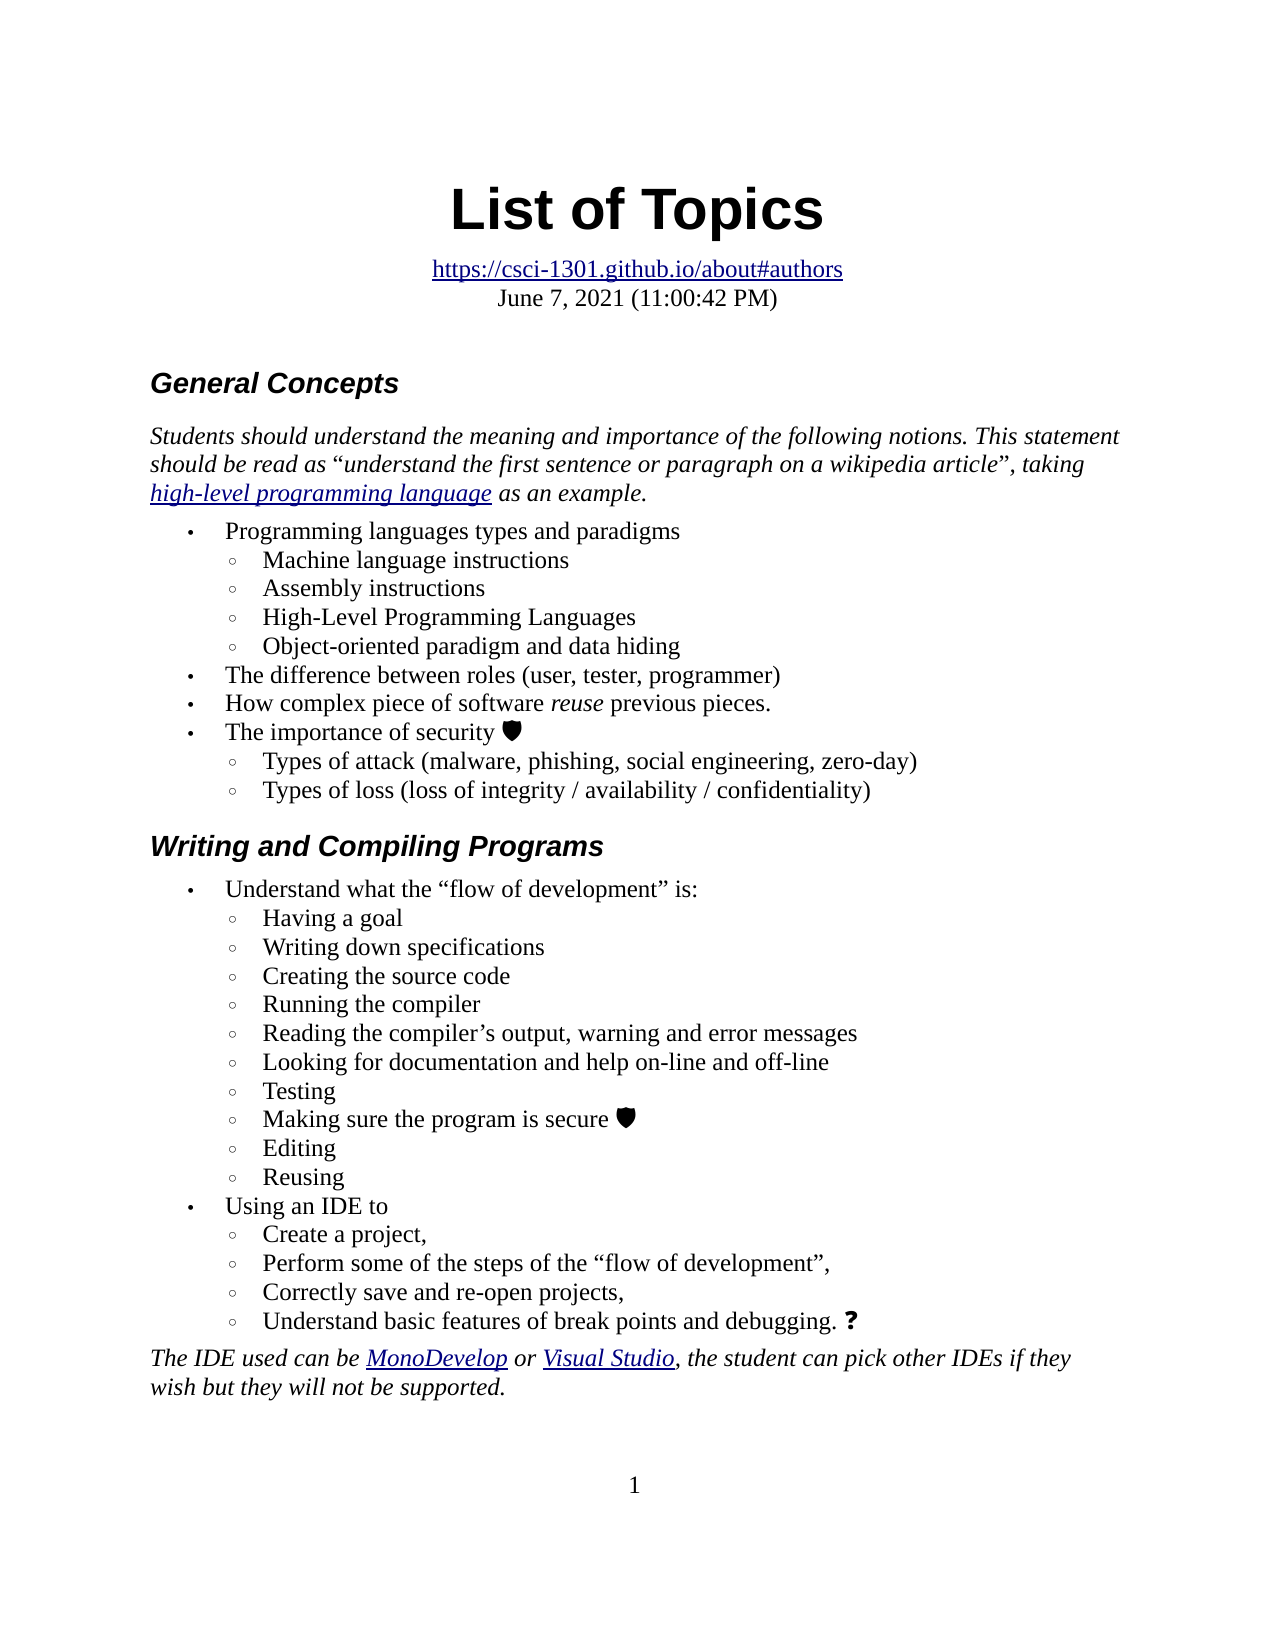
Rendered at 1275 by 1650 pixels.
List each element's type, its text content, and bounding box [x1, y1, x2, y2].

list Machine language instructions [225, 545, 1125, 573]
subtitle Writing and Compiling Programs [150, 828, 1125, 862]
list Perform some of the steps of the “flow of development”, [225, 1248, 1125, 1277]
list Making sure the program is secure 🛡️ [225, 1104, 1125, 1133]
list Reusing [225, 1162, 1125, 1191]
list The difference between roles (user, tester, programmer) [187, 660, 1125, 688]
list Creating the source code [225, 961, 1125, 989]
list Looking for documentation and help on-line and off-line [225, 1047, 1125, 1076]
list Having a goal [225, 903, 1125, 932]
list Testing [225, 1076, 1125, 1104]
text June 7, 2021 (11:00:42 PM) [150, 283, 1125, 312]
text The IDE used can be MonoDevelop or Visual Studio, the student can pick other IDEs if they wish but they will not be supported. [150, 1343, 1125, 1401]
list Understand what the “flow of development” is: [187, 874, 1125, 903]
list Types of loss (loss of integrity / availability / confidentiality) [225, 775, 1125, 803]
list Understand basic features of break points and debugging. ❓ [225, 1306, 1125, 1334]
list Types of attack (malware, phishing, social engineering, zero-day) [225, 746, 1125, 775]
list Editing [225, 1133, 1125, 1162]
list Correctly save and re-open projects, [225, 1277, 1125, 1306]
list How complex piece of software reuse previous pieces. [187, 688, 1125, 717]
list Assembly instructions [225, 573, 1125, 602]
text Students should understand the meaning and importance of the following notions. This statement should be read as “understand the first sentence or paragraph on a wikipedia article”, taking high-level programming language as an example. [150, 421, 1125, 507]
list The importance of security 🛡️ [187, 717, 1125, 746]
list Create a project, [225, 1219, 1125, 1248]
text https://csci-1301.github.io/about#authors [150, 254, 1125, 283]
list Reading the compiler’s output, warning and error messages [225, 1018, 1125, 1047]
list Writing down specifications [225, 932, 1125, 961]
subtitle General Concepts [150, 366, 1125, 399]
list Programming languages types and paradigms [187, 516, 1125, 545]
list Using an IDE to [187, 1191, 1125, 1219]
title List of Topics [150, 175, 1125, 242]
list Running the compiler [225, 989, 1125, 1018]
list High-Level Programming Languages [225, 602, 1125, 631]
list Object-oriented paradigm and data hiding [225, 631, 1125, 660]
